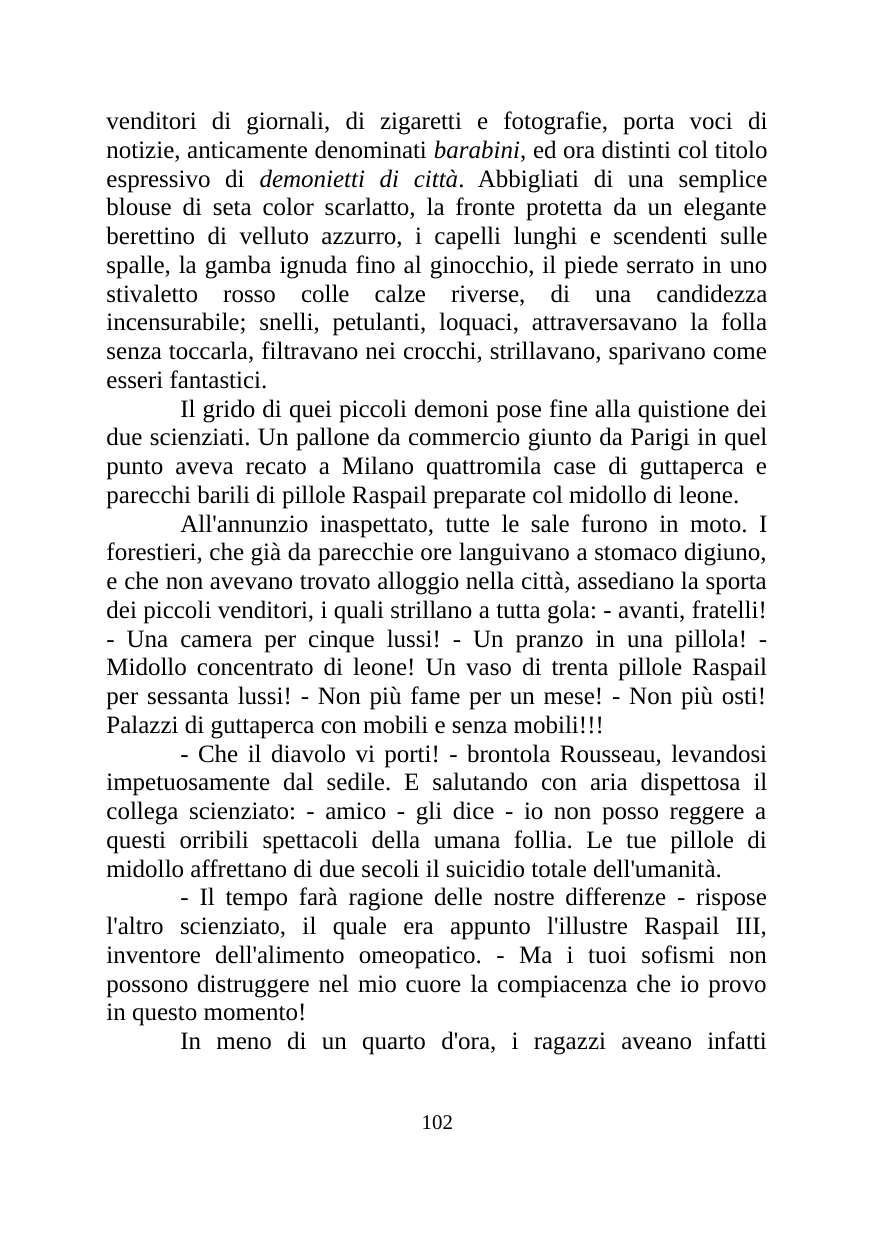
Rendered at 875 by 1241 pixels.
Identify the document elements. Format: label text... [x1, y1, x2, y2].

text - Il tempo farà ragione delle nostre differenze - rispose l'altro scienziato, il quale era appunto l'illustre Raspail III, inventore dell'alimento omeopatico. - Ma i tuoi sofismi non possono distruggere nel mio cuore la compiacenza che io provo in questo momento! [106, 882, 768, 1026]
text - Che il diavolo vi porti! - brontola Rousseau, levandosi impetuosamente dal sedile. E salutando con aria dispettosa il collega scienziato: - amico - gli dice - io non posso reggere a questi orribili spettacoli della umana follia. Le tue pillole di midollo affrettano di due secoli il suicidio totale dell'umanità. [106, 739, 768, 882]
text Il grido di quei piccoli demoni pose fine alla quistione dei due scienziati. Un pallone da commercio giunto da Parigi in quel punto aveva recato a Milano quattromila case di guttaperca e parecchi barili di pillole Raspail preparate col midollo di leone. [106, 394, 768, 509]
text venditori di giornali, di zigaretti e fotografie, porta voci di notizie, anticamente denominati barabini, ed ora distinti col titolo espressivo di demonietti di città. Abbigliati di una semplice blouse di seta color scarlatto, la fronte protetta da un elegante berettino di velluto azzurro, i capelli lunghi e scendenti sulle spalle, la gamba ignuda fino al ginocchio, il piede serrato in uno stivaletto rosso colle calze riverse, di una candidezza incensurabile; snelli, petulanti, loquaci, attraversavano la folla senza toccarla, filtravano nei crocchi, strillavano, sparivano come esseri fantastici. [106, 106, 768, 394]
text In meno di un quarto d'ora, i ragazzi aveano infatti [106, 1026, 768, 1055]
text All'annunzio inaspettato, tutte le sale furono in moto. I forestieri, che già da parecchie ore languivano a stomaco digiuno, e che non avevano trovato alloggio nella città, assediano la sporta dei piccoli venditori, i quali strillano a tutta gola: - avanti, fratelli! - Una camera per cinque lussi! - Un pranzo in una pillola! - Midollo concentrato di leone! Un vaso di trenta pillole Raspail per sessanta lussi! - Non più fame per un mese! - Non più osti! Palazzi di guttaperca con mobili e senza mobili!!! [106, 509, 768, 739]
